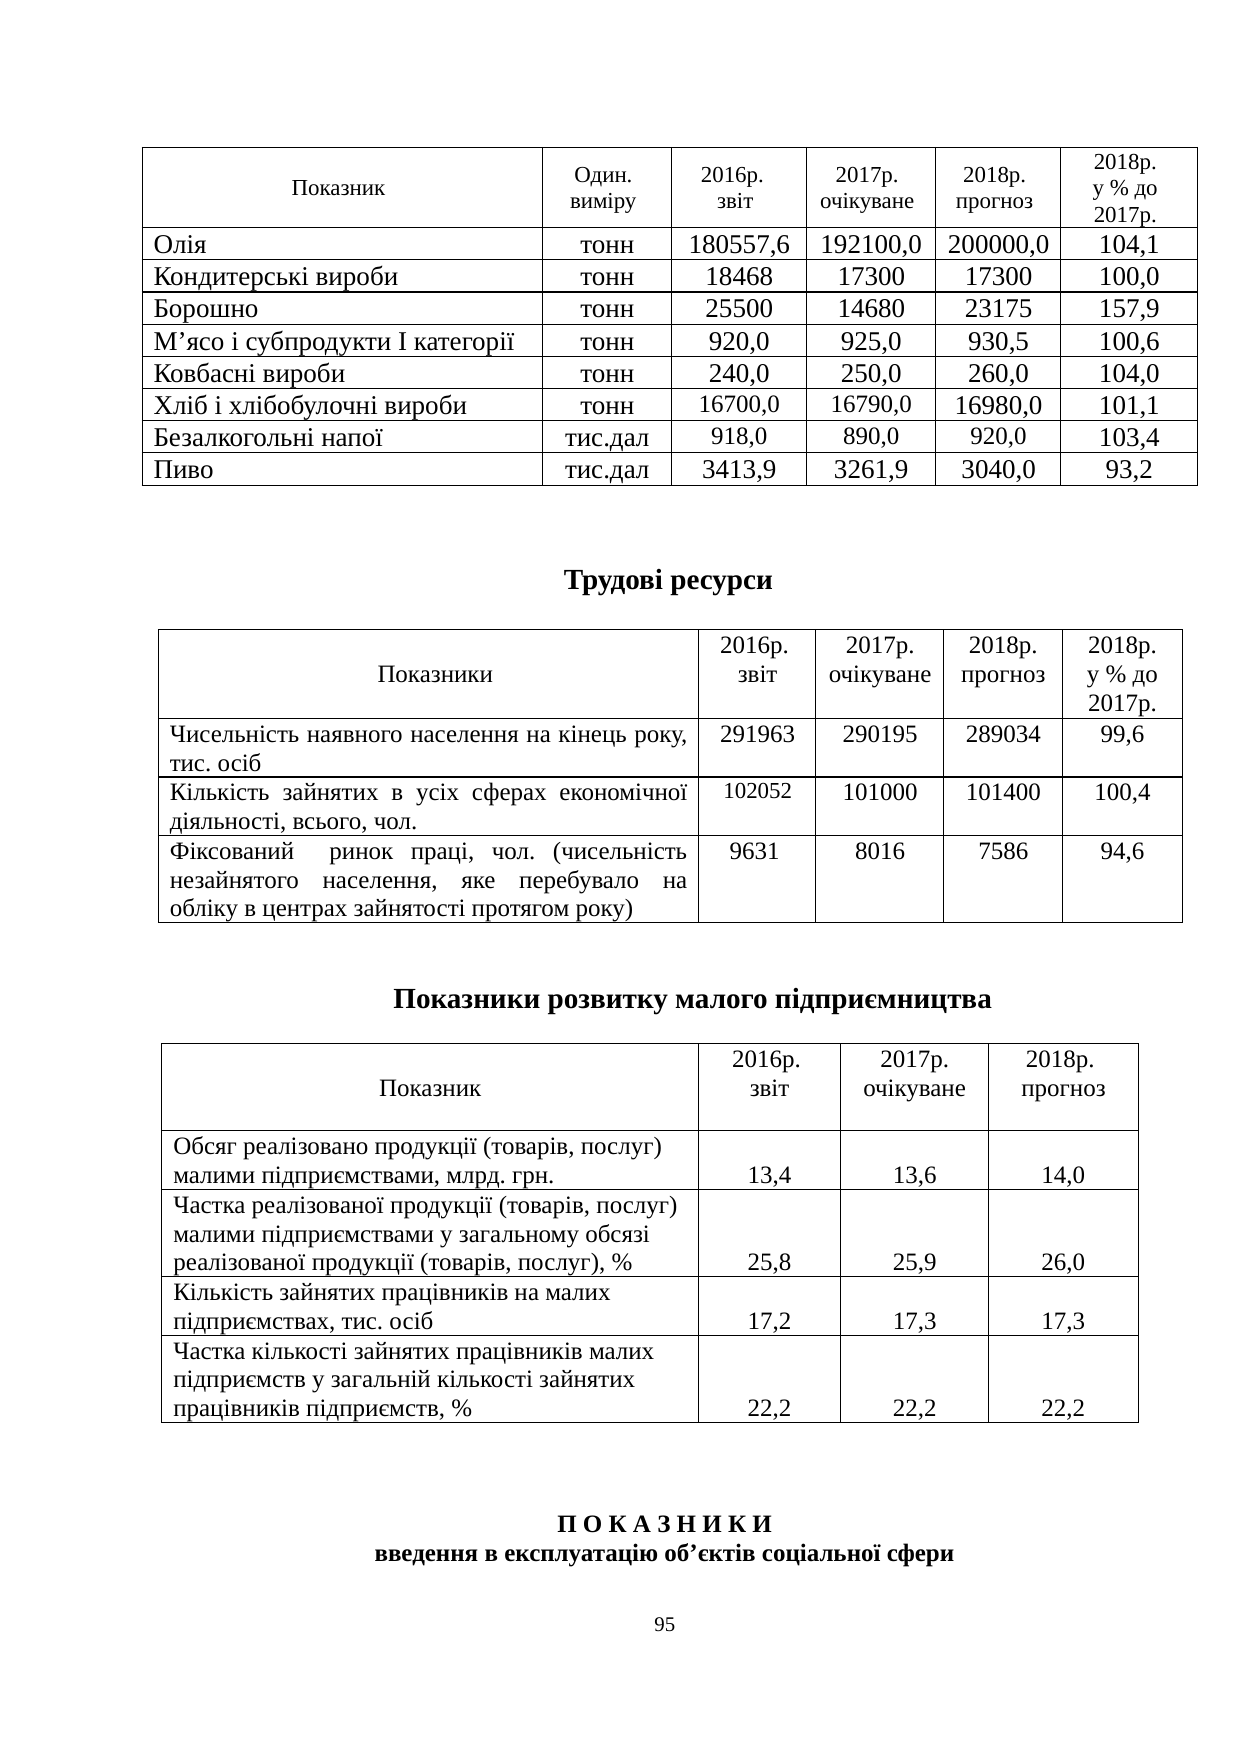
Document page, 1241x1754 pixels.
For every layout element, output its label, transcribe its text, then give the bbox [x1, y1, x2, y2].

table_cell 240,0 [672, 357, 806, 388]
table_cell 925,0 [807, 325, 935, 356]
table_cell 17,2 [699, 1277, 840, 1335]
text Показники розвитку малого підприємництва [177, 981, 1152, 1014]
table_cell 100,4 [1063, 778, 1182, 835]
table_cell 250,0 [807, 357, 935, 388]
table_cell 22,2 [699, 1336, 840, 1422]
table_cell 289034 [944, 719, 1062, 776]
table_cell 200000,0 [936, 228, 1060, 259]
table_cell 920,0 [936, 421, 1060, 452]
table_cell 16790,0 [807, 389, 935, 420]
table_cell Чисельність наявного населення на кінець року, тис. осіб [159, 719, 698, 776]
table_cell 104,1 [1061, 228, 1197, 259]
table_cell Хліб і хлібобулочні вироби [143, 389, 542, 420]
table_cell 920,0 [672, 325, 806, 356]
table_cell Частка реалізованої продукції (товарів, послуг) малими підприємствами у загальному обсязі реалізованої продукції (товарів, послуг), % [162, 1190, 698, 1276]
table_header 2016р. звіт [699, 1044, 840, 1130]
table_cell 25500 [672, 293, 806, 323]
table_cell тонн [543, 260, 671, 291]
table_cell Безалкогольні напої [143, 421, 542, 452]
table_cell Кондитерські вироби [143, 260, 542, 291]
table_cell 7586 [944, 836, 1062, 922]
table_cell 890,0 [807, 421, 935, 452]
table_cell 17300 [936, 260, 1060, 291]
table_cell Обсяг реалізовано продукції (товарів, послуг) малими підприємствами, млрд. грн. [162, 1131, 698, 1189]
table_header 2018р. прогноз [936, 148, 1060, 227]
table_cell 22,2 [841, 1336, 988, 1422]
table_cell 16980,0 [936, 389, 1060, 420]
table_cell 3261,9 [807, 453, 935, 484]
table_cell 103,4 [1061, 421, 1197, 452]
table_cell тонн [543, 389, 671, 420]
table_cell 260,0 [936, 357, 1060, 388]
table_cell 22,2 [989, 1336, 1138, 1422]
table_header Показник [143, 148, 542, 227]
table_cell 25,8 [699, 1190, 840, 1276]
table_header 2017р. очікуване [841, 1044, 988, 1130]
table_cell 291963 [699, 719, 815, 776]
table_cell 157,9 [1061, 293, 1197, 323]
table_cell тонн [543, 228, 671, 259]
table_cell 99,6 [1063, 719, 1182, 776]
table_cell 93,2 [1061, 453, 1197, 484]
table_cell 17,3 [841, 1277, 988, 1335]
table_cell 14680 [807, 293, 935, 323]
table_cell 9631 [699, 836, 815, 922]
table_cell 192100,0 [807, 228, 935, 259]
table_header 2018р. прогноз [989, 1044, 1138, 1130]
table_header Показник [162, 1044, 698, 1130]
table_cell 101,1 [1061, 389, 1197, 420]
table_cell 180557,6 [672, 228, 806, 259]
table_header Один. виміру [543, 148, 671, 227]
table_cell 23175 [936, 293, 1060, 323]
table_cell 100,0 [1061, 260, 1197, 291]
table_cell 13,4 [699, 1131, 840, 1189]
table_header 2017р. очікуване [807, 148, 935, 227]
table_cell 102052 [699, 778, 815, 835]
table_cell 8016 [816, 836, 943, 922]
table_cell Олія [143, 228, 542, 259]
table_cell 104,0 [1061, 357, 1197, 388]
table_cell тонн [543, 357, 671, 388]
table_cell 94,6 [1063, 836, 1182, 922]
table_header 2017р. очікуване [816, 630, 943, 718]
table_cell Частка кількості зайнятих працівників малих підприємств у загальній кількості зайнятих працівників підприємств, % [162, 1336, 698, 1422]
table_cell 100,6 [1061, 325, 1197, 356]
table_cell тонн [543, 325, 671, 356]
table_cell М’ясо і субпродукти І категорії [143, 325, 542, 356]
text введення в експлуатацію об’єктів соціальної сфери [177, 1538, 1152, 1567]
table_cell тонн [543, 293, 671, 323]
table_header 2016р. звіт [672, 148, 806, 227]
table_cell 290195 [816, 719, 943, 776]
table_header 2016р. звіт [699, 630, 815, 718]
table_cell 14,0 [989, 1131, 1138, 1189]
table_cell 25,9 [841, 1190, 988, 1276]
table_cell Ковбасні вироби [143, 357, 542, 388]
table_cell 17300 [807, 260, 935, 291]
table_cell Кількість зайнятих працівників на малих підприємствах, тис. осіб [162, 1277, 698, 1335]
table_cell 3413,9 [672, 453, 806, 484]
table_cell Пиво [143, 453, 542, 484]
table_cell 3040,0 [936, 453, 1060, 484]
table_cell 13,6 [841, 1131, 988, 1189]
text Трудові ресурси [177, 562, 1152, 596]
table_cell 918,0 [672, 421, 806, 452]
table_cell 18468 [672, 260, 806, 291]
table_header 2018р. прогноз [944, 630, 1062, 718]
table_cell 101400 [944, 778, 1062, 835]
table_cell Фіксований ринок праці, чол. (чисельність незайнятого населення, яке перебувало на обліку в центрах зайнятості протягом року) [159, 836, 698, 922]
table_header 2018р. у % до 2017р. [1063, 630, 1182, 718]
table_header 2018р. у % до 2017р. [1061, 148, 1197, 227]
table_cell 101000 [816, 778, 943, 835]
table_cell 17,3 [989, 1277, 1138, 1335]
table_cell Борошно [143, 293, 542, 323]
table_cell 930,5 [936, 325, 1060, 356]
table_cell 16700,0 [672, 389, 806, 420]
table_header Показники [159, 630, 698, 718]
table_cell 26,0 [989, 1190, 1138, 1276]
table_cell тис.дал [543, 453, 671, 484]
table_cell тис.дал [543, 421, 671, 452]
table_cell Кількість зайнятих в усіх сферах економічної діяльності, всього, чол. [159, 778, 698, 835]
text П О К А З Н И К И [177, 1509, 1152, 1538]
